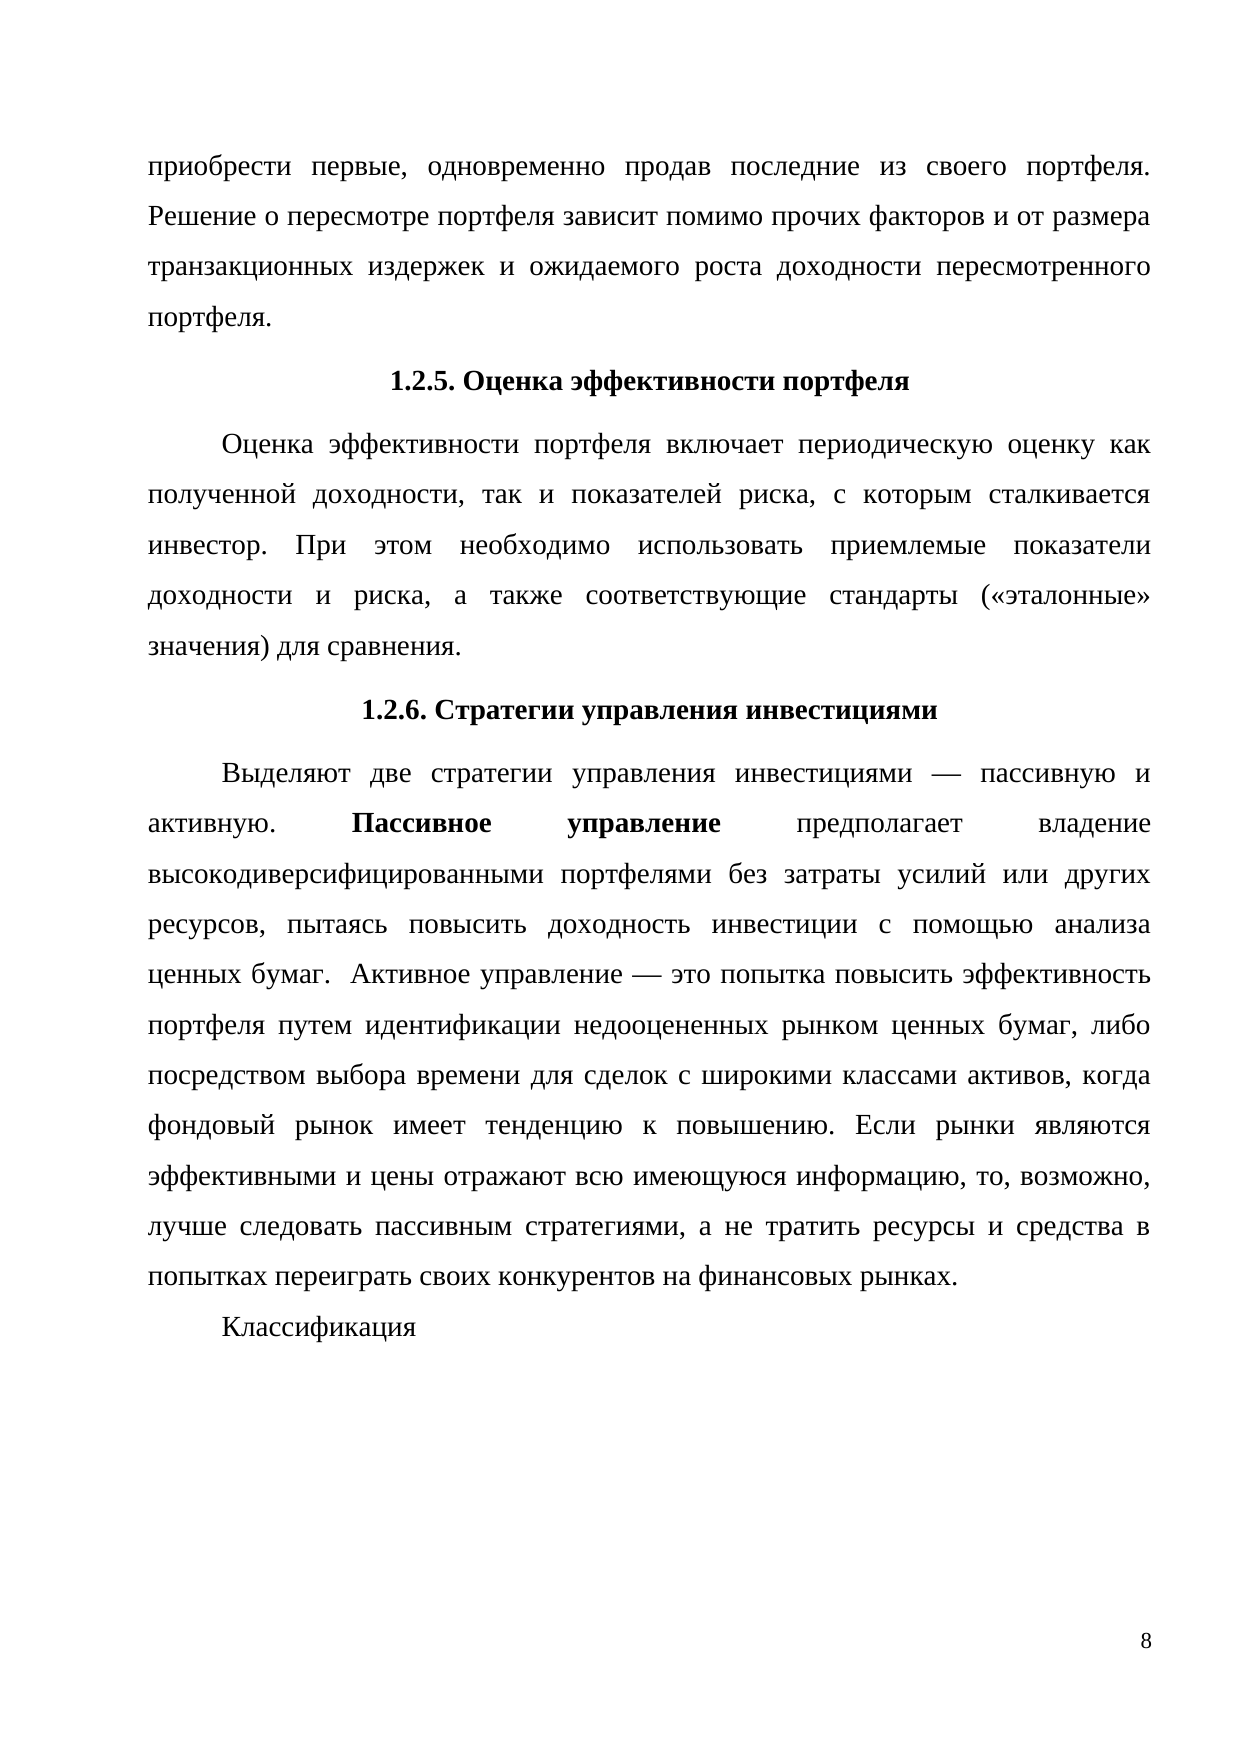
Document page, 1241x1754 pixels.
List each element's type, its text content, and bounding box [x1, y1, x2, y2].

subtitle 1.2.5. Оценка эффективности портфеля [148, 363, 1152, 397]
text Классификация [148, 1309, 1152, 1342]
text Оценка эффективности портфеля включает периодическую оценку как полученной доходности, так и показателей риска, с которым сталкивается инвестор. При этом необходимо использовать приемлемые показатели доходности и риска, а также соответствующие стандарты («эталонные» значения) для сравнения. [148, 426, 1152, 661]
subtitle 1.2.6. Стратегии управления инвестициями [148, 692, 1152, 726]
text приобрести первые, одновременно продав последние из своего портфеля. Решение о пересмотре портфеля зависит помимо прочих факторов и от размера транзакционных издержек и ожидаемого роста доходности пересмотренного портфеля. [148, 148, 1152, 332]
text Выделяют две стратегии управления инвестициями — пассивную и активную. Пассивное управление предполагает владение высокодиверсифицированными портфелями без затраты усилий или других ресурсов, пытаясь повысить доходность инвестиции с помощью анализа ценных бумаг. Активное управление — это попытка повысить эффективность портфеля путем идентификации недооцененных рынком ценных бумаг, либо посредством выбора времени для сделок с широкими классами активов, когда фондовый рынок имеет тенденцию к повышению. Если рынки являются эффективными и цены отражают всю имеющуюся информацию, то, возможно, лучше следовать пассивным стратегиями, а не тратить ресурсы и средства в попытках переиграть своих конкурентов на финансовых рынках. [148, 755, 1152, 1292]
